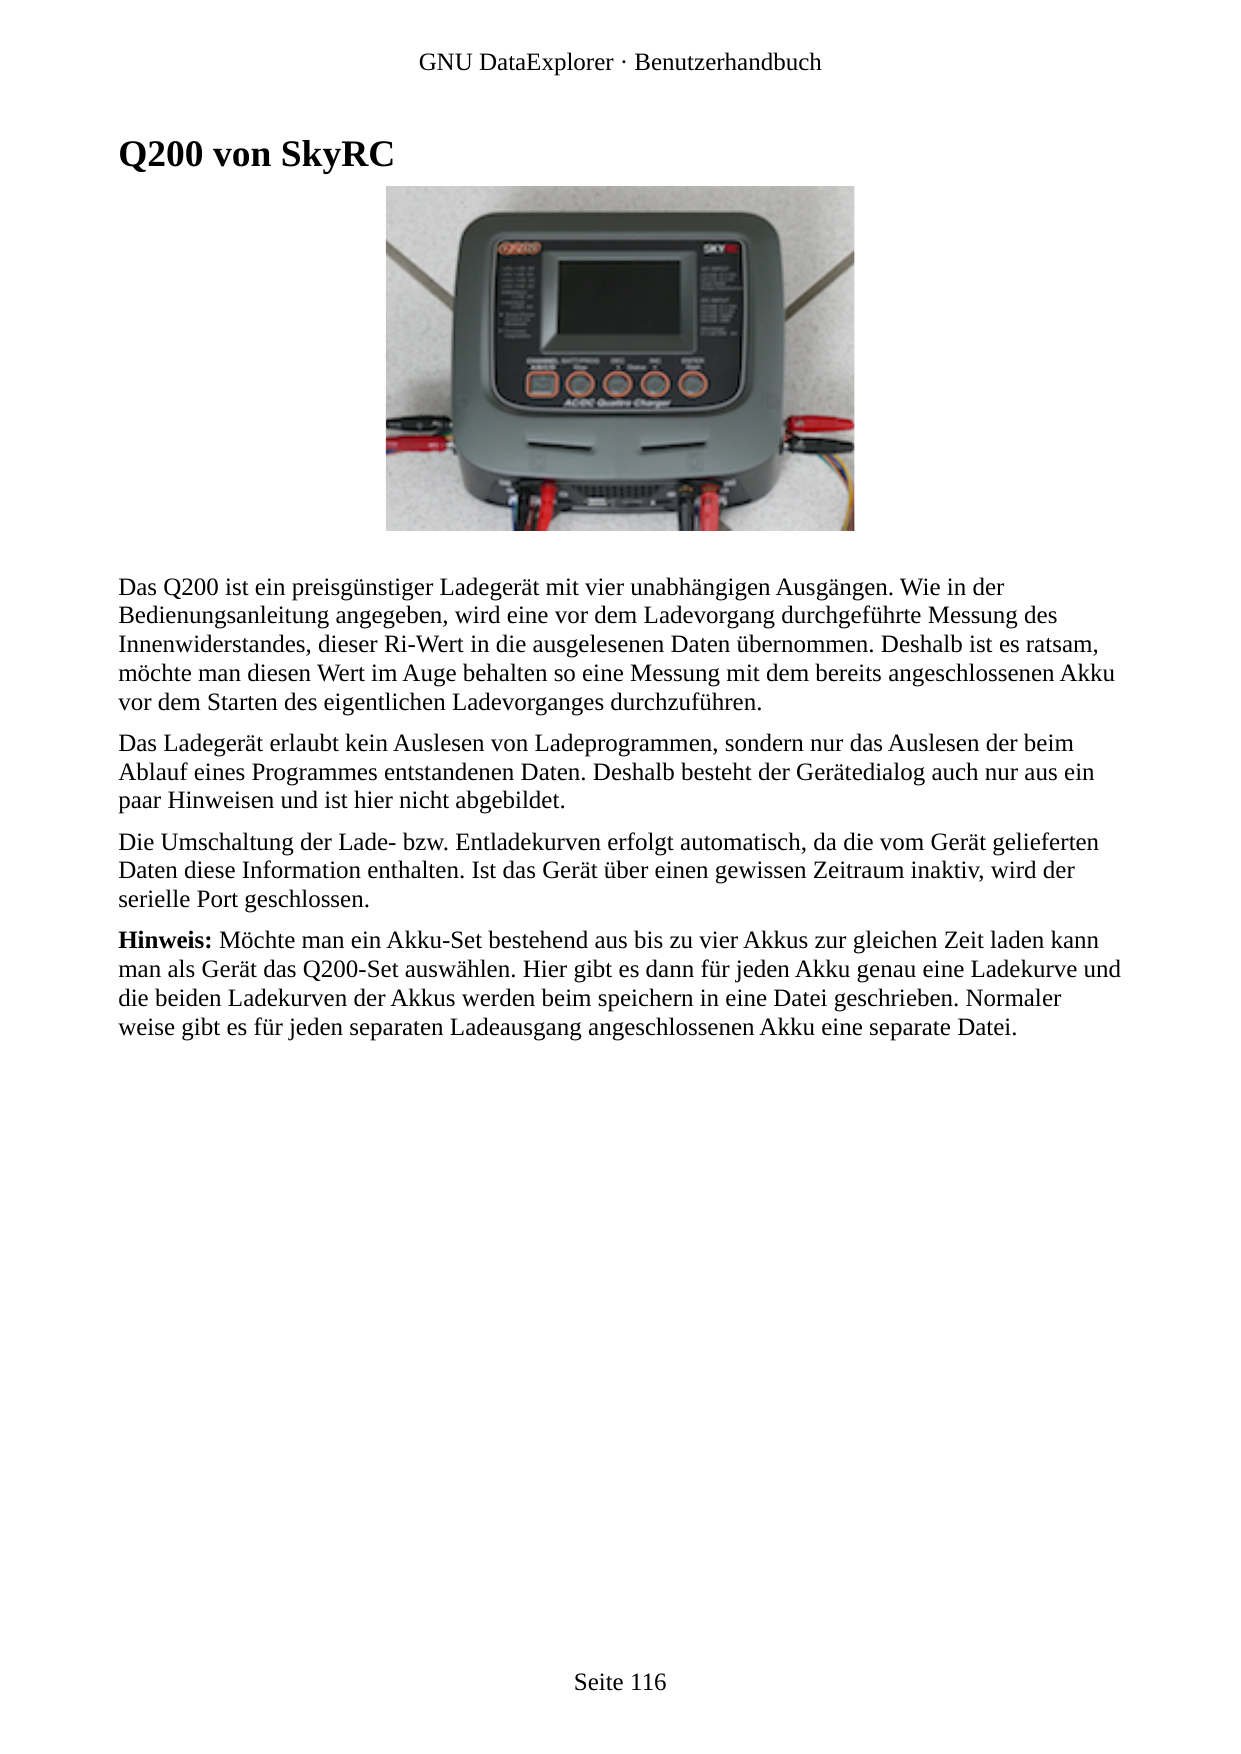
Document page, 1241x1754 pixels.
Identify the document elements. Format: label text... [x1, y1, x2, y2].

picture [385, 186, 855, 531]
text Hinweis: Möchte man ein Akku-Set bestehend aus bis zu vier Akkus zur gleichen Zeit laden kann man als Gerät das Q200-Set auswählen. Hier gibt es dann für jeden Akku genau eine Ladekurve und die beiden Ladekurven der Akkus werden beim speichern in eine Datei geschrieben. Normaler weise gibt es für jeden separaten Ladeausgang angeschlossenen Akku eine separate Datei. [118, 926, 1122, 1041]
subtitle Q200 von SkyRC [118, 131, 1122, 174]
text Die Umschaltung der Lade- bzw. Entladekurven erfolgt automatisch, da die vom Gerät gelieferten Daten diese Information enthalten. Ist das Gerät über einen gewissen Zeitraum inaktiv, wird der serielle Port geschlossen. [118, 827, 1122, 913]
text Das Ladegerät erlaubt kein Auslesen von Ladeprogrammen, sondern nur das Auslesen der beim Ablauf eines Programmes entstandenen Daten. Deshalb besteht der Gerätedialog auch nur aus ein paar Hinweisen und ist hier nicht abgebildet. [118, 728, 1122, 814]
text Das Q200 ist ein preisgünstiger Ladegerät mit vier unabhängigen Ausgängen. Wie in der Bedienungsanleitung angegeben, wird eine vor dem Ladevorgang durchgeführte Messung des Innenwiderstandes, dieser Ri-Wert in die ausgelesenen Daten übernommen. Deshalb ist es ratsam, möchte man diesen Wert im Auge behalten so eine Messung mit dem bereits angeschlossenen Akku vor dem Starten des eigentlichen Ladevorganges durchzuführen. [118, 572, 1122, 716]
